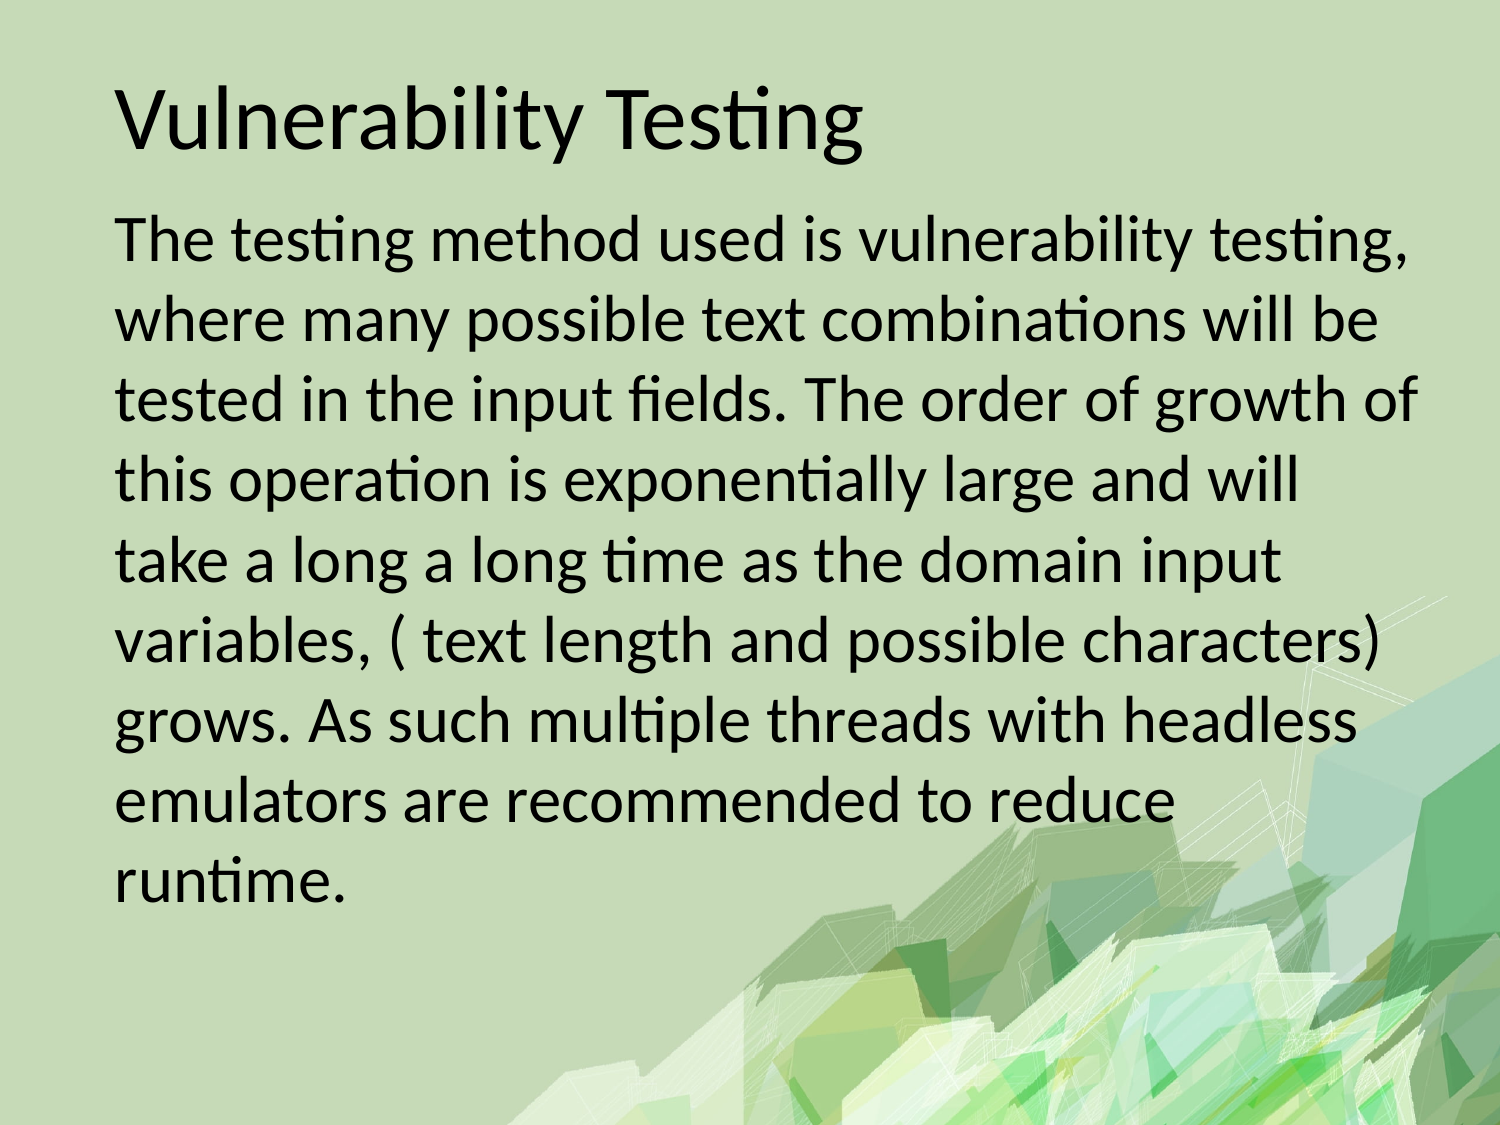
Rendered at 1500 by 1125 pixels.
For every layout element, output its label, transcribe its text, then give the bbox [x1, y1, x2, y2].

picture [0, 0, 1500, 1125]
subtitle The testing method used is vulnerability testing, where many possible text combinations will be tested in the input fields. The order of growth of this operation is exponentially large and will take a long a long time as the domain input variables, ( text length and possible characters) grows. As such multiple threads with headless emulators are recommended to reduce runtime. [99, 187, 1438, 1075]
title Vulnerability Testing [99, 50, 1375, 175]
